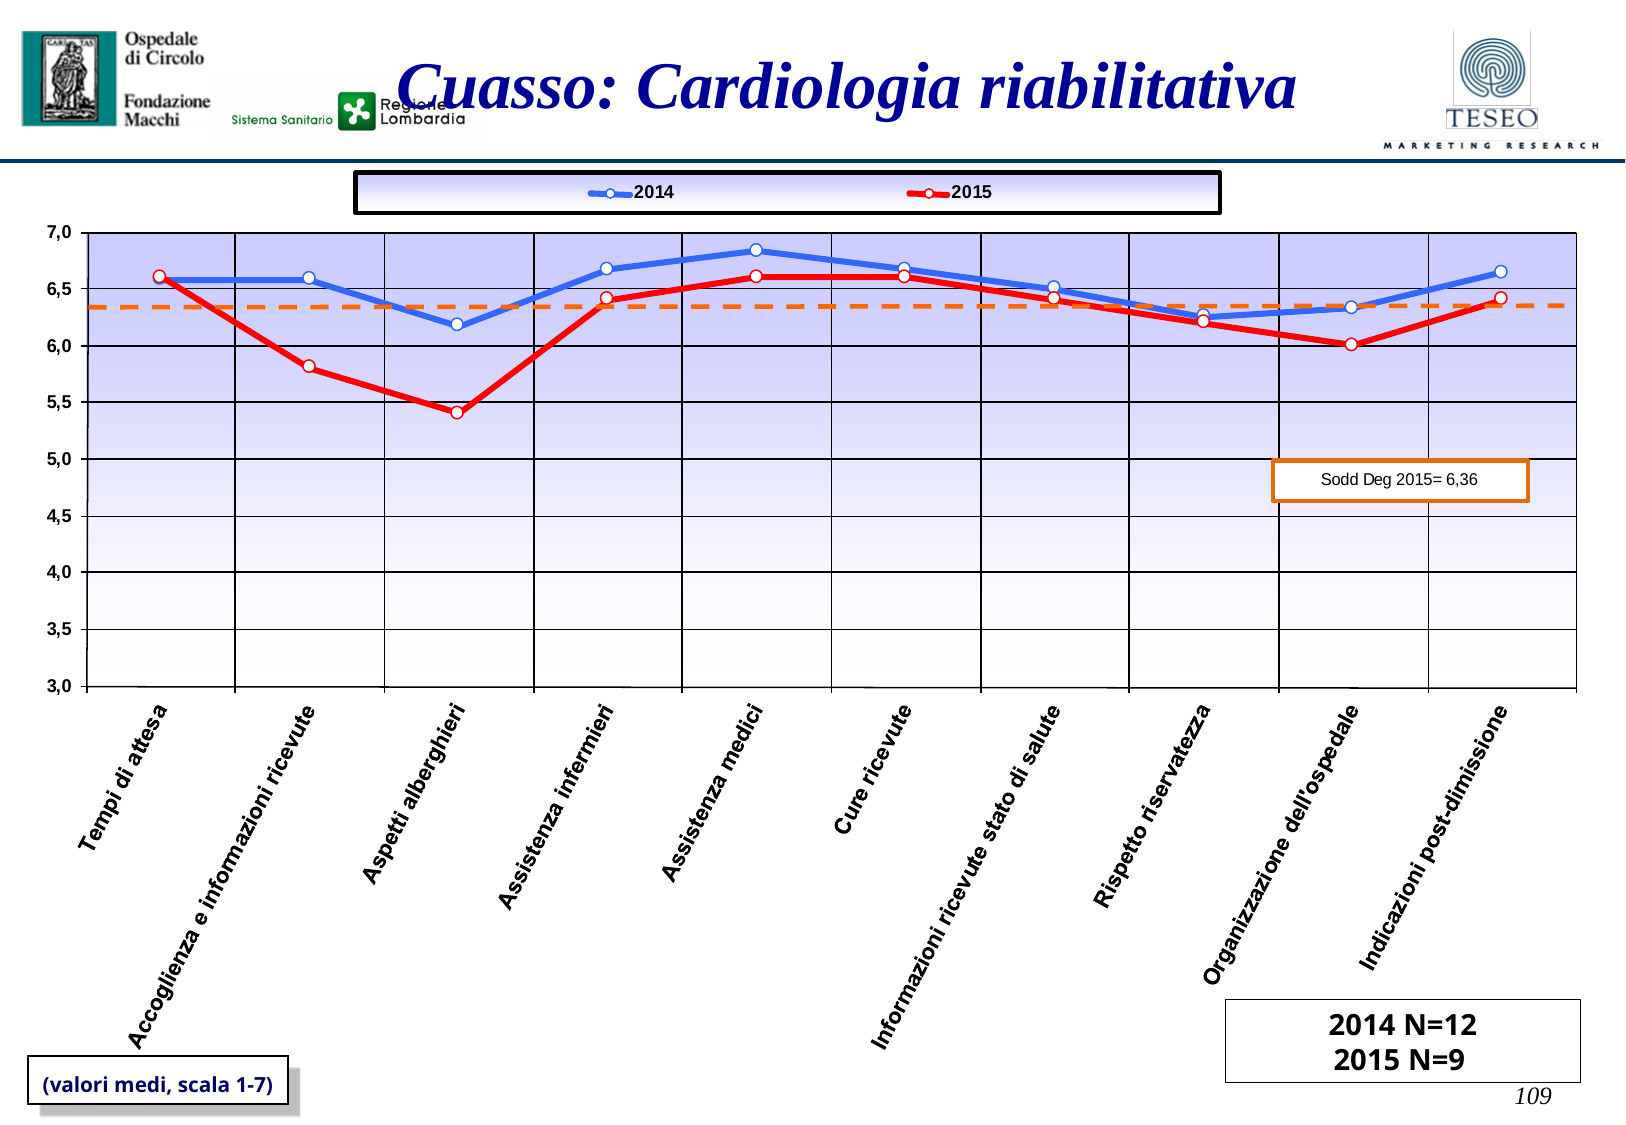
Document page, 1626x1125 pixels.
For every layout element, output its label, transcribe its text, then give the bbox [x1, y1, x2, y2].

text_box (valori medi, scala 1-7) [27, 1083, 288, 1105]
picture [21, 31, 483, 149]
picture [0, 160, 1581, 1083]
text_box Cuasso: Cardiologia riabilitativa [304, 18, 1392, 144]
picture [1381, 31, 1604, 149]
